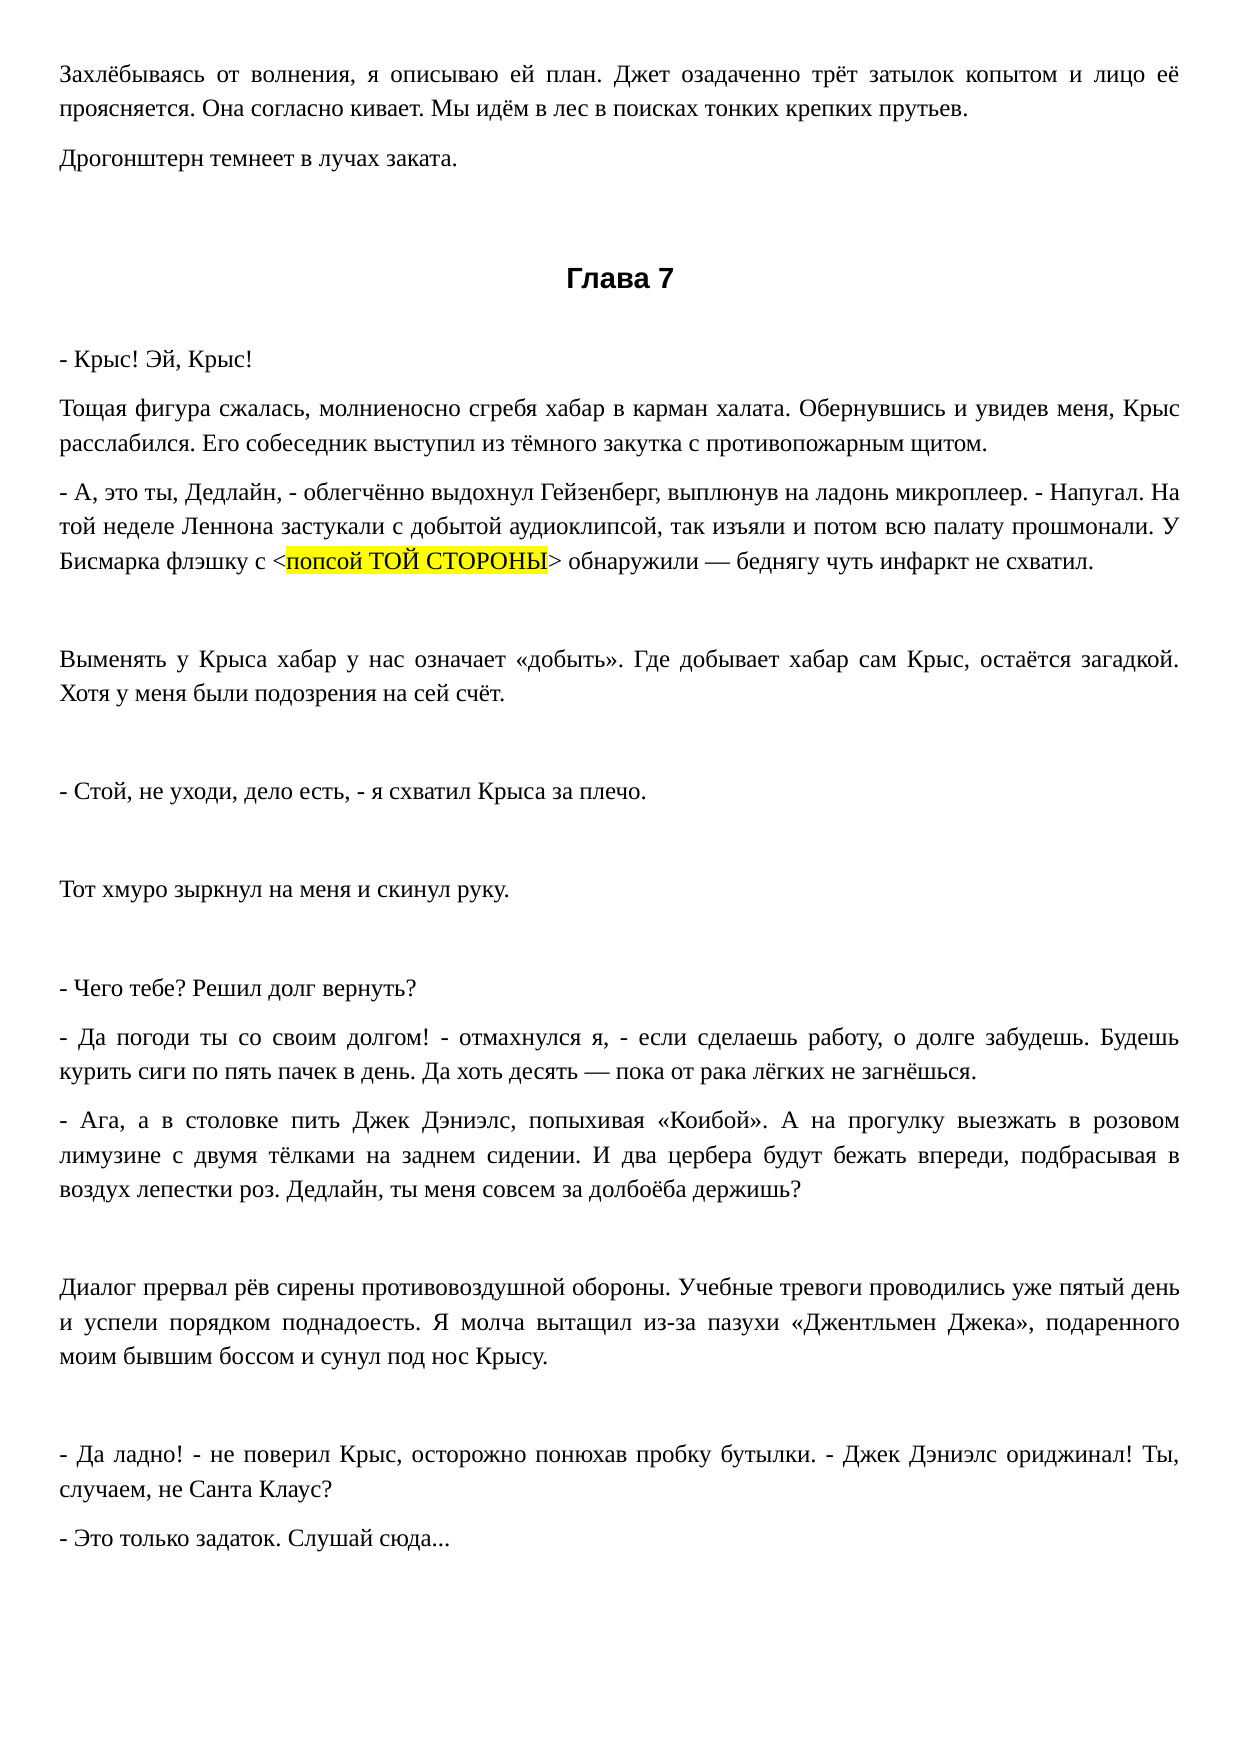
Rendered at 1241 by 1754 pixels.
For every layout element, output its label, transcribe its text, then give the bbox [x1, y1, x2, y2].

text - Да ладно! - не поверил Крыс, осторожно понюхав пробку бутылки. - Джек Дэниэлс ориджинал! Ты, случаем, не Санта Клаус? [59, 1439, 1181, 1503]
text - Крыс! Эй, Крыс! [59, 344, 1181, 373]
text Тощая фигура сжалась, молниеносно сгребя хабар в карман халата. Обернувшись и увидев меня, Крыс расслабился. Его собеседник выступил из тёмного закутка с противопожарным щитом. [59, 393, 1181, 456]
text - Да погоди ты со своим долгом! - отмахнулся я, - если сделаешь работу, о долге забудешь. Будешь курить сиги по пять пачек в день. Да хоть десять — пока от рака лёгких не загнёшься. [59, 1022, 1181, 1085]
text Захлёбываясь от волнения, я описываю ей план. Джет озадаченно трёт затылок копытом и лицо её проясняется. Она согласно кивает. Мы идём в лес в поисках тонких крепких прутьев. [59, 59, 1181, 122]
text - Ага, а в столовке пить Джек Дэниэлс, попыхивая «Коибой». А на прогулку выезжать в розовом лимузине с двумя тёлками на заднем сидении. И два цербера будут бежать впереди, подбрасывая в воздух лепестки роз. Дедлайн, ты меня совсем за долбоёба держишь? [59, 1105, 1181, 1203]
text Дрогонштерн темнеет в лучах заката. [59, 143, 1181, 171]
text Выменять у Крыса хабар у нас означает «добыть». Где добывает хабар сам Крыс, остаётся загадкой. Хотя у меня были подозрения на сей счёт. [59, 644, 1181, 707]
text - А, это ты, Дедлайн, - облегчённо выдохнул Гейзенберг, выплюнув на ладонь микроплеер. - Напугал. На той неделе Леннона застукали с добытой аудиоклипсой, так изъяли и потом всю палату прошмонали. У Бисмарка флэшку с <попсой ТОЙ СТОРОНЫ> обнаружили — беднягу чуть инфаркт не схватил. [59, 477, 1181, 574]
text - Чего тебе? Решил долг вернуть? [59, 973, 1181, 1001]
text - Это только задаток. Слушай сюда... [59, 1523, 1181, 1552]
subtitle Глава 7 [59, 262, 1181, 295]
text Диалог прервал рёв сирены противовоздушной обороны. Учебные тревоги проводились уже пятый день и успели порядком поднадоесть. Я молча вытащил из-за пазухи «Джентльмен Джека», подаренного моим бывшим боссом и сунул под нос Крысу. [59, 1272, 1181, 1370]
text - Стой, не уходи, дело есть, - я схватил Крыса за плечо. [59, 776, 1181, 805]
text Тот хмуро зыркнул на меня и скинул руку. [59, 874, 1181, 903]
